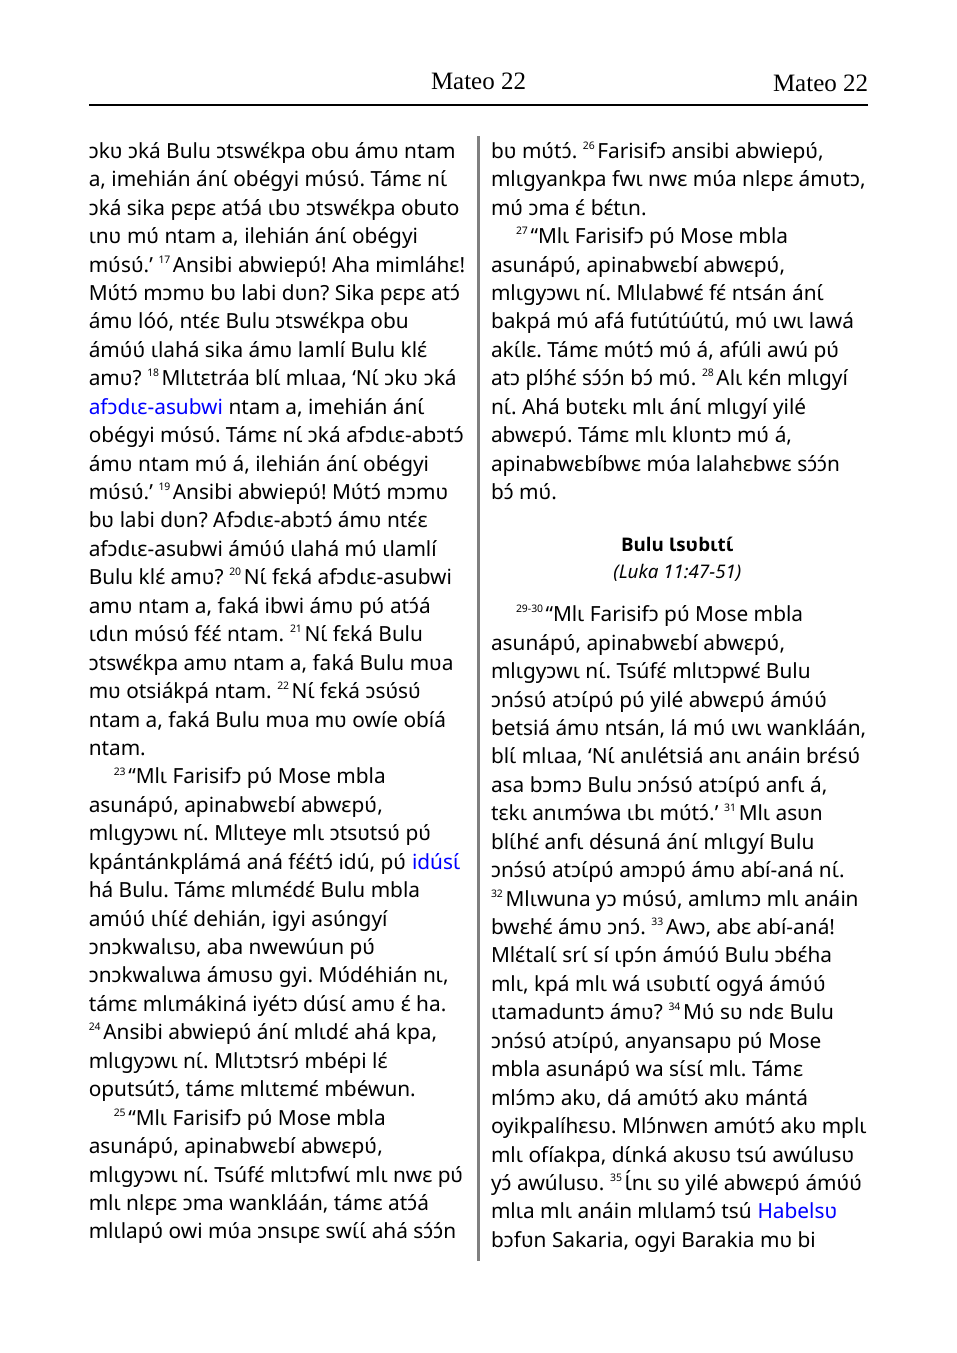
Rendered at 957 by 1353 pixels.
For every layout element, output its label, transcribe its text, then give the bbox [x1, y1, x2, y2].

text ɔkʋ ɔká Bulu ɔtswɛ́kpa obu ámʋ ntam a, imehián ánɩ́ obégyi mʋ́sʋ́. Támɛ nɩ́ ɔká sika pɛpɛ atɔ́á ɩbʋ ɔtswɛ́kpa obuto ɩnʋ mʋ́ ntam a, ilehián ánɩ́ obégyi mʋ́sʋ́.’ 17 Ansibi abwiepʋ́! Aha mimláhɛ! Mʋ́tɔ́ mɔmʋ bʋ labi dʋn? Sika pɛpɛ atɔ́ ámʋ lóó, ntɛ́ɛ Bulu ɔtswɛ́kpa obu ámʋ́ʋ́ ɩlahá sika ámʋ lamlí Bulu klɛ́ amʋ? 18 Mlɩtɛtráa blɩ́ mlɩaa, ‘Nɩ́ ɔkʋ ɔká afɔdɩɛ-asubwi ntam a, imehián ánɩ́ obégyi mʋ́sʋ́. Támɛ nɩ́ ɔká afɔdɩɛ-abɔtɔ́ ámʋ ntam mʋ́ á, ilehián ánɩ́ obégyi mʋ́sʋ́.’ 19 Ansibi abwiepʋ́! Mʋ́tɔ́ mɔmʋ bʋ labi dʋn? Afɔdɩɛ-abɔtɔ́ ámʋ ntɛ́ɛ afɔdɩɛ-asubwi ámʋ́ʋ́ ɩlahá mʋ́ ɩlamlí Bulu klɛ́ amʋ? 20 Nɩ́ fɛká afɔdɩɛ-asubwi amʋ ntam a, faká ibwi ámʋ pʋ́ atɔ́á ɩdɩn mʋ́sʋ́ fɛ́ɛ́ ntam. 21 Nɩ́ fɛká Bulu ɔtswɛ́kpa amʋ ntam a, faká Bulu mʋa mʋ otsiákpá ntam. 22 Nɩ́ fɛká ɔsʋ́sʋ́ ntam a, faká Bulu mʋa mʋ owíe obíá ntam. [88, 136, 466, 762]
text (Luka 11:47-51) [492, 566, 867, 592]
text 23 “Mlɩ Farisifɔ pʋ́ Mose mbla asunápʋ́, apinabwɛbí abwɛpʋ́, mlɩgyɔwɩ nɩ́. Mlɩteye mlɩ ɔtsʋtsʋ́ pʋ́ kpántánkplámá aná fɛ́ɛ́tɔ́ idú, pʋ́ idúsɩ́ há Bulu. Támɛ mlɩmɛ́dɛ́ Bulu mbla amʋ́ʋ́ ɩhɩ́ɛ́ dehián, igyi asʋ́ngyí ɔnɔkwalɩsʋ, aba nwewúun pʋ́ ɔnɔkwalɩwa ámʋsʋ gyi. Mʋ́déhián nɩ, támɛ mlɩmákiná iyétɔ dúsɩ́ amʋ ɛ́ ha. 24 Ansibi abwiepʋ́ ánɩ́ mlɩdɛ́ ahá kpa, mlɩgyɔwɩ nɩ́. Mlɩtɔtsrɔ́ mbépi lɛ́ oputsútɔ́, támɛ mlɩtɛmɛ́ mbéwun. [88, 762, 466, 1103]
text Bulu Ɩsʋbɩtɩ́ [492, 532, 867, 558]
text bʋ mʋ́tɔ́. 26 Farisifɔ ansibi abwiepʋ́, mlɩgyankpa fwɩ nwɛ mʋ́a nlɛpɛ ámʋtɔ, mʋ́ ɔma ɛ́ bɛ́tɩn. [491, 136, 868, 221]
text 27 “Mlɩ Farisifɔ pʋ́ Mose mbla asunápʋ́, apinabwɛbí abwɛpʋ́, mlɩgyɔwɩ nɩ́. Mlɩlabwɛ́ fɛ́ ntsán ánɩ́ bakpá mʋ́ afá futútúútú, mʋ́ ɩwɩ lawá akɩ́lɛ. Támɛ mʋ́tɔ́ mʋ́ á, afúli awú pʋ́ atɔ plɔ́hɛ́ sɔ́ɔ́n bɔ́ mʋ́. 28 Alɩ kɛ́n mlɩgyí nɩ́. Ahá bʋtɛkɩ mlɩ ánɩ́ mlɩgyí yilé abwɛpʋ́. Támɛ mlɩ klʋntɔ mʋ́ á, apinabwɛbíbwɛ mʋ́a lalahɛbwɛ sɔ́ɔ́n bɔ́ mʋ́. [491, 221, 868, 506]
text 25 “Mlɩ Farisifɔ pʋ́ Mose mbla asunápʋ́, apinabwɛbí abwɛpʋ́, mlɩgyɔwɩ nɩ́. Tsúfɛ́ mlɩtɔfwɩ́ mlɩ nwɛ pʋ́ mlɩ nlɛpɛ ɔma wankláán, támɛ atɔ́á mlɩlapʋ́ owi mʋ́a ɔnsɩpɛ swɩ́ɩ́ ahá sɔ́ɔ́n [88, 1103, 466, 1245]
text 29‑30 “Mlɩ Farisifɔ pʋ́ Mose mbla asunápʋ́, apinabwɛbí abwɛpʋ́, mlɩgyɔwɩ nɩ́. Tsúfɛ́ mlɩtɔpwɛ́ Bulu ɔnɔ́sʋ́ atɔɩ́pʋ́ pʋ́ yilé abwɛpʋ́ ámʋ́ʋ́ betsiá ámʋ ntsán, lá mʋ́ ɩwɩ wankláán, blɩ́ mlɩaa, ‘Nɩ́ anɩlétsiá anɩ anáin brɛ́sʋ́ asa bɔmɔ Bulu ɔnɔ́sʋ́ atɔɩ́pʋ́ anfɩ á, tɛkɩ anɩmɔ́wa ɩbɩ mʋ́tɔ́.’ 31 Mlɩ asʋn blɩ́hɛ́ anfɩ désuná ánɩ́ mlɩgyí Bulu ɔnɔ́sʋ́ atɔɩ́pʋ́ amɔpʋ́ ámʋ abí-aná nɩ́. 32 Mlɩwuna yɔ mʋ́sʋ́, amlɩmɔ mlɩ anáin bwɛhɛ́ ámʋ ɔnɔ́. 33 Awɔ, abɛ abí-aná! Mlɛ́talɩ́ srɩ́ sí ɩpɔ́n ámʋ́ʋ́ Bulu ɔbɛ́ha mlɩ, kpá mlɩ wá ɩsʋbɩtɩ́ ogyá ámʋ́ʋ́ ɩtamaduntɔ ámʋ? 34 Mʋ́ sʋ ndɛ Bulu ɔnɔ́sʋ́ atɔɩ́pʋ́, anyansapʋ pʋ́ Mose mbla asunápʋ́ wa sɩ́sɩ́ mlɩ. Támɛ mlɔ́mɔ akʋ, dá amʋ́tɔ́ akʋ mántá oyikpalíhɛsʋ. Mlɔ́nwɛn amʋ́tɔ́ akʋ mplɩ mlɩ ofíakpa, dɩ́nká akʋsʋ tsú awúlusʋ yɔ́ awúlusʋ. 35 Ɩ́nɩ sʋ yilé abwɛpʋ́ ámʋ́ʋ́ mlɩa mlɩ anáin mlɩlamɔ́ tsú Habelsʋ bɔfʋn Sakaria, ogyi Barakia mʋ bi [491, 599, 868, 1253]
